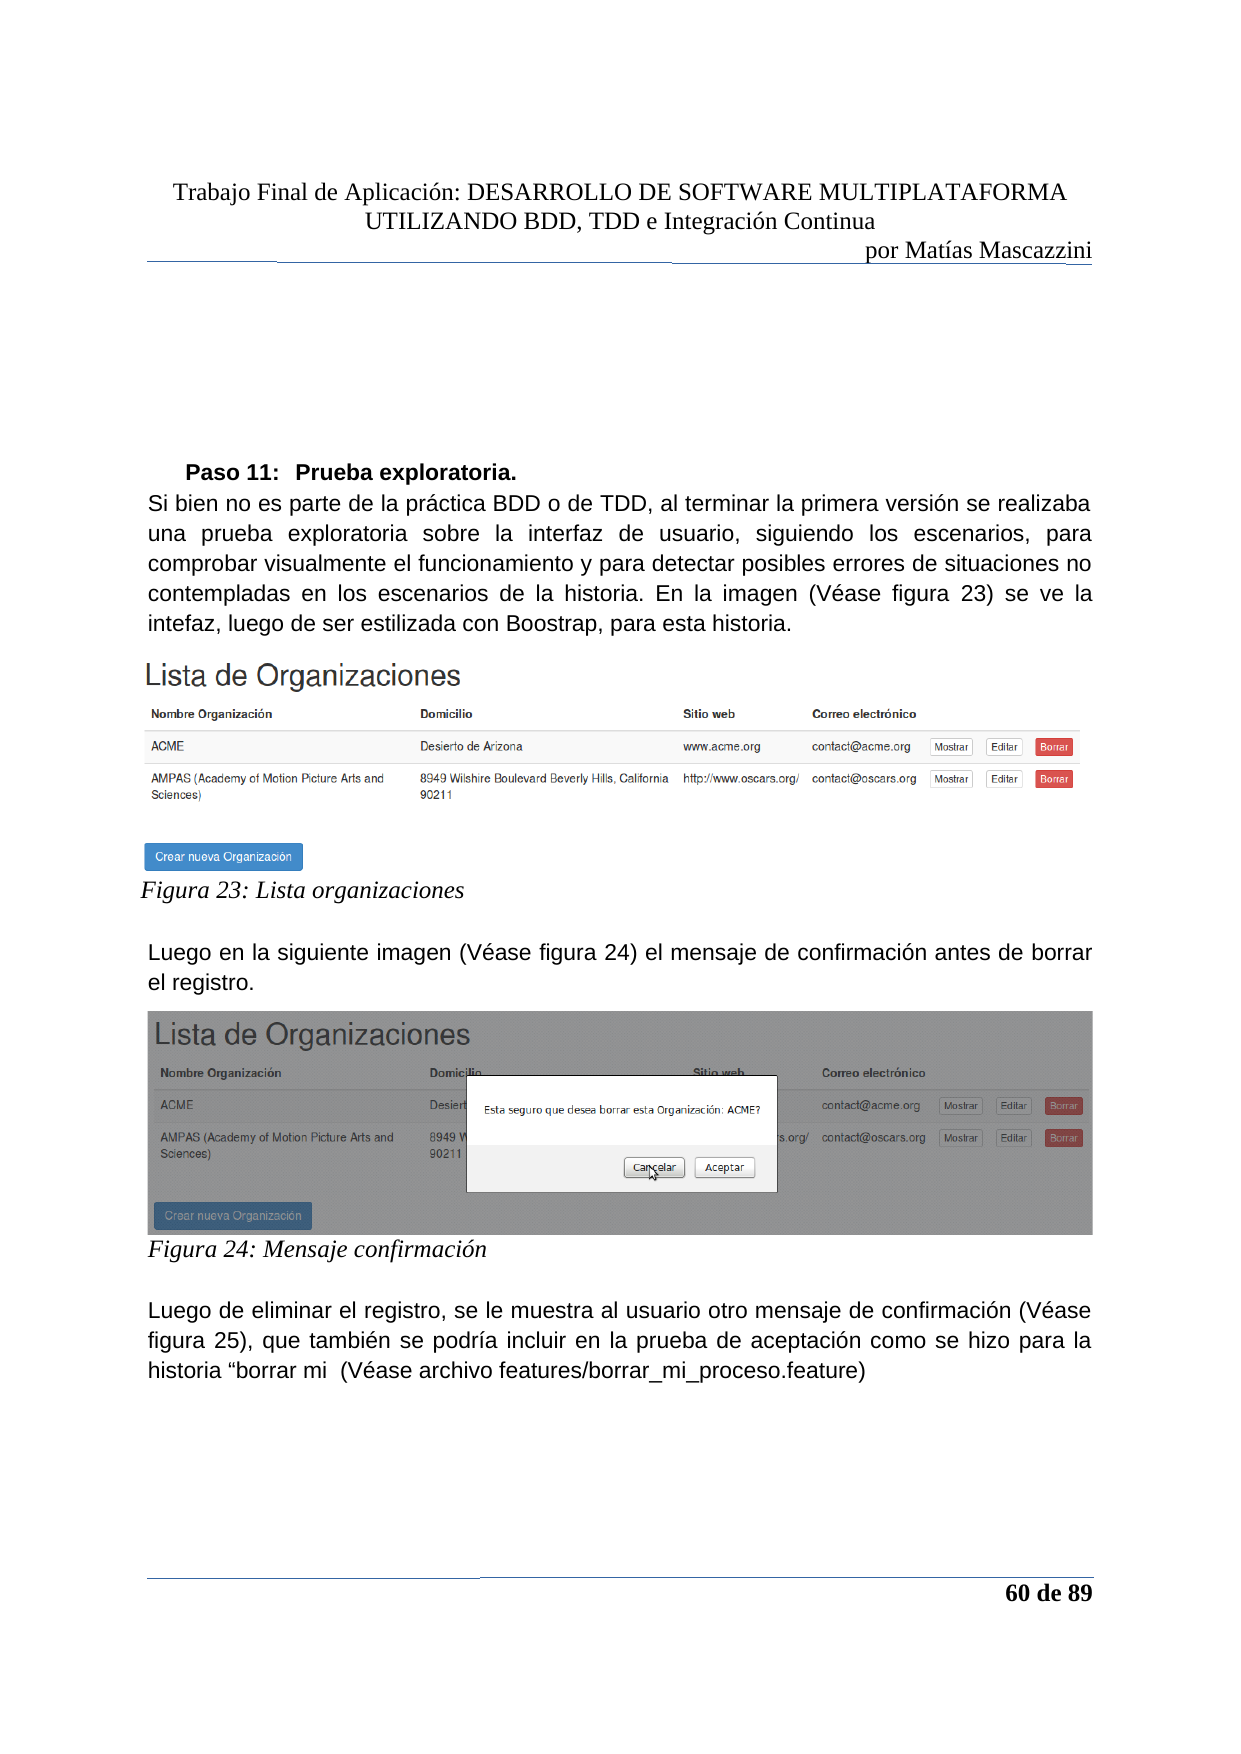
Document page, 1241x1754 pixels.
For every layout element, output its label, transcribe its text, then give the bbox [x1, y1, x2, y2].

text Figura 24: Mensaje confirmación [148, 1235, 1093, 1263]
picture [147, 1011, 1093, 1235]
list Prueba exploratoria. [185, 459, 1093, 486]
text Luego en la siguiente imagen (Véase figura 24) el mensaje de confirmación antes de borrar el registro. [148, 938, 1093, 995]
picture [140, 657, 1086, 876]
text Luego de eliminar el registro, se le muestra al usuario otro mensaje de confirmación (Véase figura 25), que también se podría incluir en la prueba de aceptación como se hizo para la historia “borrar mi (Véase archivo features/borrar_mi_proceso.feature) [148, 1297, 1093, 1384]
text Figura 23: Lista organizaciones [140, 876, 1085, 904]
text Si bien no es parte de la práctica BDD o de TDD, al terminar la primera versión se realizaba una prueba exploratoria sobre la interfaz de usuario, siguiendo los escenarios, para comprobar visualmente el funcionamiento y para detectar posibles errores de situaciones no contempladas en los escenarios de la historia. En la imagen (Véase figura 23) se ve la intefaz, luego de ser estilizada con Boostrap, para esta historia. [148, 489, 1093, 637]
